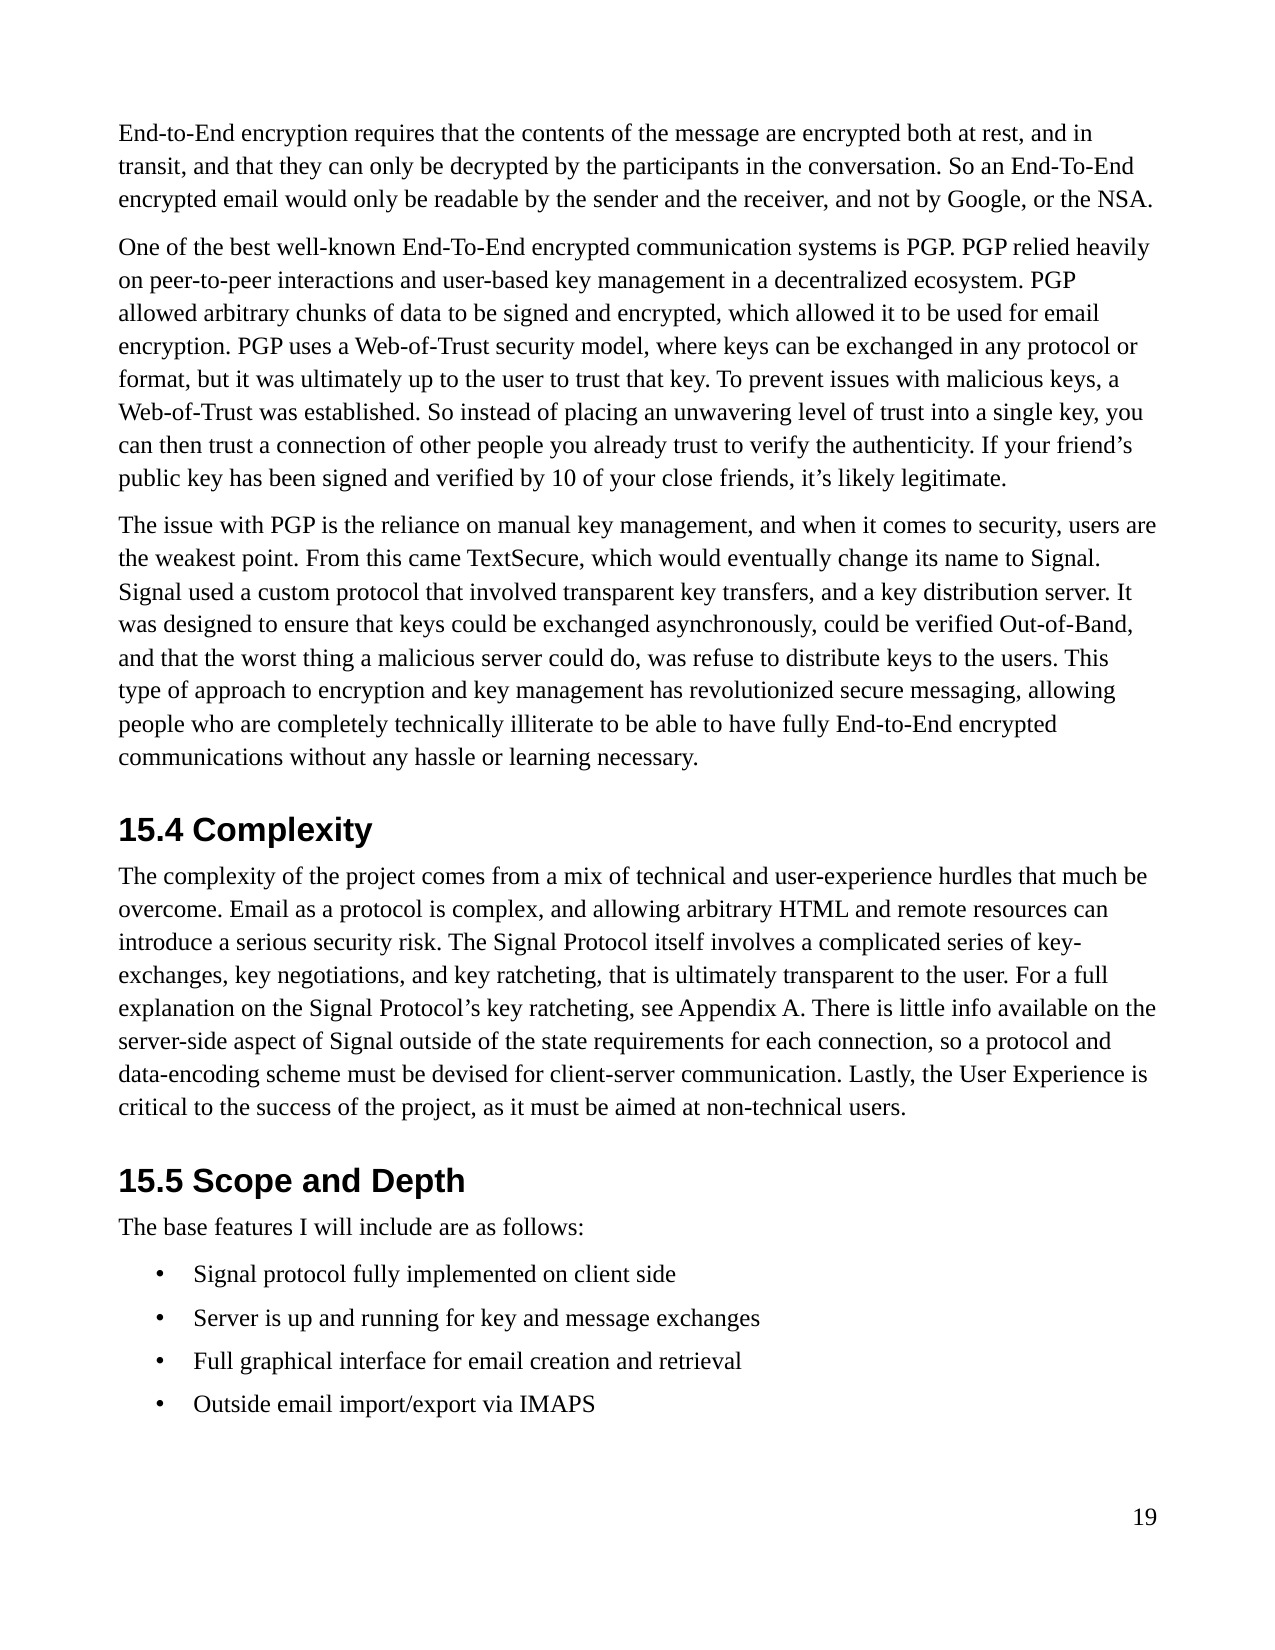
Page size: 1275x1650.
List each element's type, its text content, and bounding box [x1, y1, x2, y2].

list Signal protocol fully implemented on client side [156, 1259, 1157, 1288]
subtitle Complexity [118, 810, 1157, 849]
text The base features I will include are as follows: [118, 1212, 1157, 1241]
list Outside email import/export via IMAPS [156, 1389, 1157, 1418]
text The complexity of the project comes from a mix of technical and user-experience hurdles that much be overcome. Email as a protocol is complex, and allowing arbitrary HTML and remote resources can introduce a serious security risk. The Signal Protocol itself involves a complicated series of key-exchanges, key negotiations, and key ratcheting, that is ultimately transparent to the user. For a full explanation on the Signal Protocol’s key ratcheting, see Appendix A. There is little info available on the server-side aspect of Signal outside of the state requirements for each connection, so a protocol and data-encoding scheme must be devised for client-server communication. Lastly, the User Experience is critical to the success of the project, as it must be aimed at non-technical users. [118, 861, 1157, 1121]
text End-to-End encryption requires that the contents of the message are encrypted both at rest, and in transit, and that they can only be decrypted by the participants in the conversation. So an End-To-End encrypted email would only be readable by the sender and the receiver, and not by Google, or the NSA. [118, 118, 1157, 213]
list Full graphical interface for email creation and retrieval [156, 1346, 1157, 1375]
subtitle Scope and Depth [118, 1161, 1157, 1199]
list Server is up and running for key and message exchanges [156, 1303, 1157, 1332]
text One of the best well-known End-To-End encrypted communication systems is PGP. PGP relied heavily on peer-to-peer interactions and user-based key management in a decentralized ecosystem. PGP allowed arbitrary chunks of data to be signed and encrypted, which allowed it to be used for email encryption. PGP uses a Web-of-Trust security model, where keys can be exchanged in any protocol or format, but it was ultimately up to the user to trust that key. To prevent issues with malicious keys, a Web-of-Trust was established. So instead of placing an unwavering level of trust into a single key, you can then trust a connection of other people you already trust to verify the authenticity. If your friend’s public key has been signed and verified by 10 of your close friends, it’s likely legitimate. [118, 232, 1157, 492]
text The issue with PGP is the reliance on manual key management, and when it comes to security, users are the weakest point. From this came TextSecure, which would eventually change its name to Signal. Signal used a custom protocol that involved transparent key transfers, and a key distribution server. It was designed to ensure that keys could be exchanged asynchronously, could be verified Out-of-Band, and that the worst thing a malicious server could do, was refuse to distribute keys to the users. This type of approach to encryption and key management has revolutionized secure messaging, allowing people who are completely technically illiterate to be able to have fully End-to-End encrypted communications without any hassle or learning necessary. [118, 511, 1157, 770]
